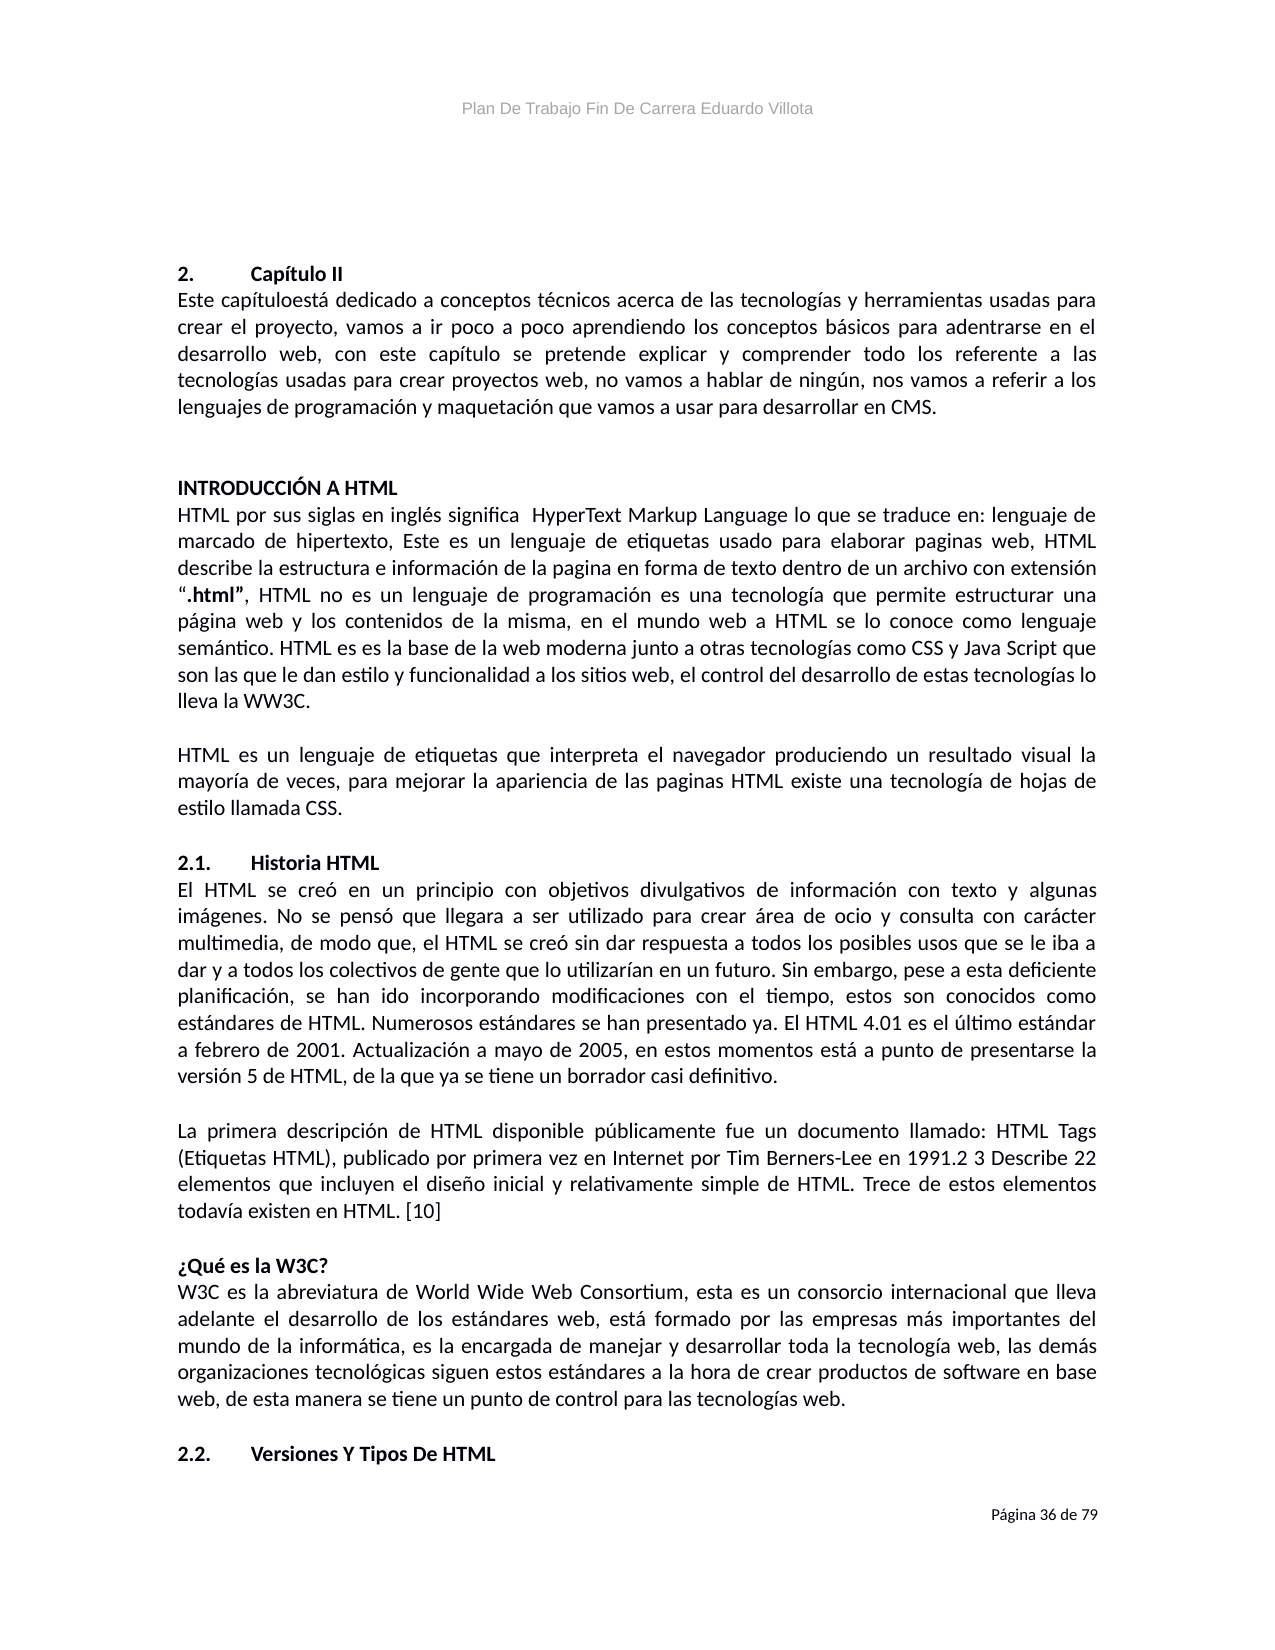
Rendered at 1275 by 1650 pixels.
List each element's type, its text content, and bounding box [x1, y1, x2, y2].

list Versiones Y Tipos De HTML [177, 1440, 1098, 1466]
text HTML por sus siglas en inglés significa HyperText Markup Language lo que se traduce en: lenguaje de marcado de hipertexto, Este es un lenguaje de etiquetas usado para elaborar paginas web, HTML describe la estructura e información de la pagina en forma de texto dentro de un archivo con extensión “.html”, HTML no es un lenguaje de programación es una tecnología que permite estructurar una página web y los contenidos de la misma, en el mundo web a HTML se lo conoce como lenguaje semántico. HTML es es la base de la web moderna junto a otras tecnologías como CSS y Java Script que son las que le dan estilo y funcionalidad a los sitios web, el control del desarrollo de estas tecnologías lo lleva la WW3C. [177, 501, 1098, 714]
text El HTML se creó en un principio con objetivos divulgativos de información con texto y algunas imágenes. No se pensó que llegara a ser utilizado para crear área de ocio y consulta con carácter multimedia, de modo que, el HTML se creó sin dar respuesta a todos los posibles usos que se le iba a dar y a todos los colectivos de gente que lo utilizarían en un futuro. Sin embargo, pese a esta deficiente planificación, se han ido incorporando modificaciones con el tiempo, estos son conocidos como estándares de HTML. Numerosos estándares se han presentado ya. El HTML 4.01 es el último estándar a febrero de 2001. Actualización a mayo de 2005, en estos momentos está a punto de presentarse la versión 5 de HTML, de la que ya se tiene un borrador casi definitivo. [177, 876, 1098, 1089]
list Capítulo II [177, 260, 1098, 286]
list INTRODUCCIÓN A HTML [177, 474, 1098, 501]
text La primera descripción de HTML disponible públicamente fue un documento llamado: HTML Tags (Etiquetas HTML), publicado por primera vez en Internet por Tim Berners-Lee en 1991.2 3 Describe 22 elementos que incluyen el diseño inicial y relativamente simple de HTML. Trece de estos elementos todavía existen en HTML. [10] [177, 1117, 1098, 1224]
text ¿Qué es la W3C? [177, 1252, 1098, 1278]
text W3C es la abreviatura de World Wide Web Consortium, esta es un consorcio internacional que lleva adelante el desarrollo de los estándares web, está formado por las empresas más importantes del mundo de la informática, es la encargada de manejar y desarrollar toda la tecnología web, las demás organizaciones tecnológicas siguen estos estándares a la hora de crear productos de software en base web, de esta manera se tiene un punto de control para las tecnologías web. [177, 1278, 1098, 1412]
text HTML es un lenguaje de etiquetas que interpreta el navegador produciendo un resultado visual la mayoría de veces, para mejorar la apariencia de las paginas HTML existe una tecnología de hojas de estilo llamada CSS. [177, 741, 1098, 821]
list Historia HTML [177, 849, 1098, 876]
text Este capítuloestá dedicado a conceptos técnicos acerca de las tecnologías y herramientas usadas para crear el proyecto, vamos a ir poco a poco aprendiendo los conceptos básicos para adentrarse en el desarrollo web, con este capítulo se pretende explicar y comprender todo los referente a las tecnologías usadas para crear proyectos web, no vamos a hablar de ningún, nos vamos a referir a los lenguajes de programación y maquetación que vamos a usar para desarrollar en CMS. [177, 286, 1098, 420]
